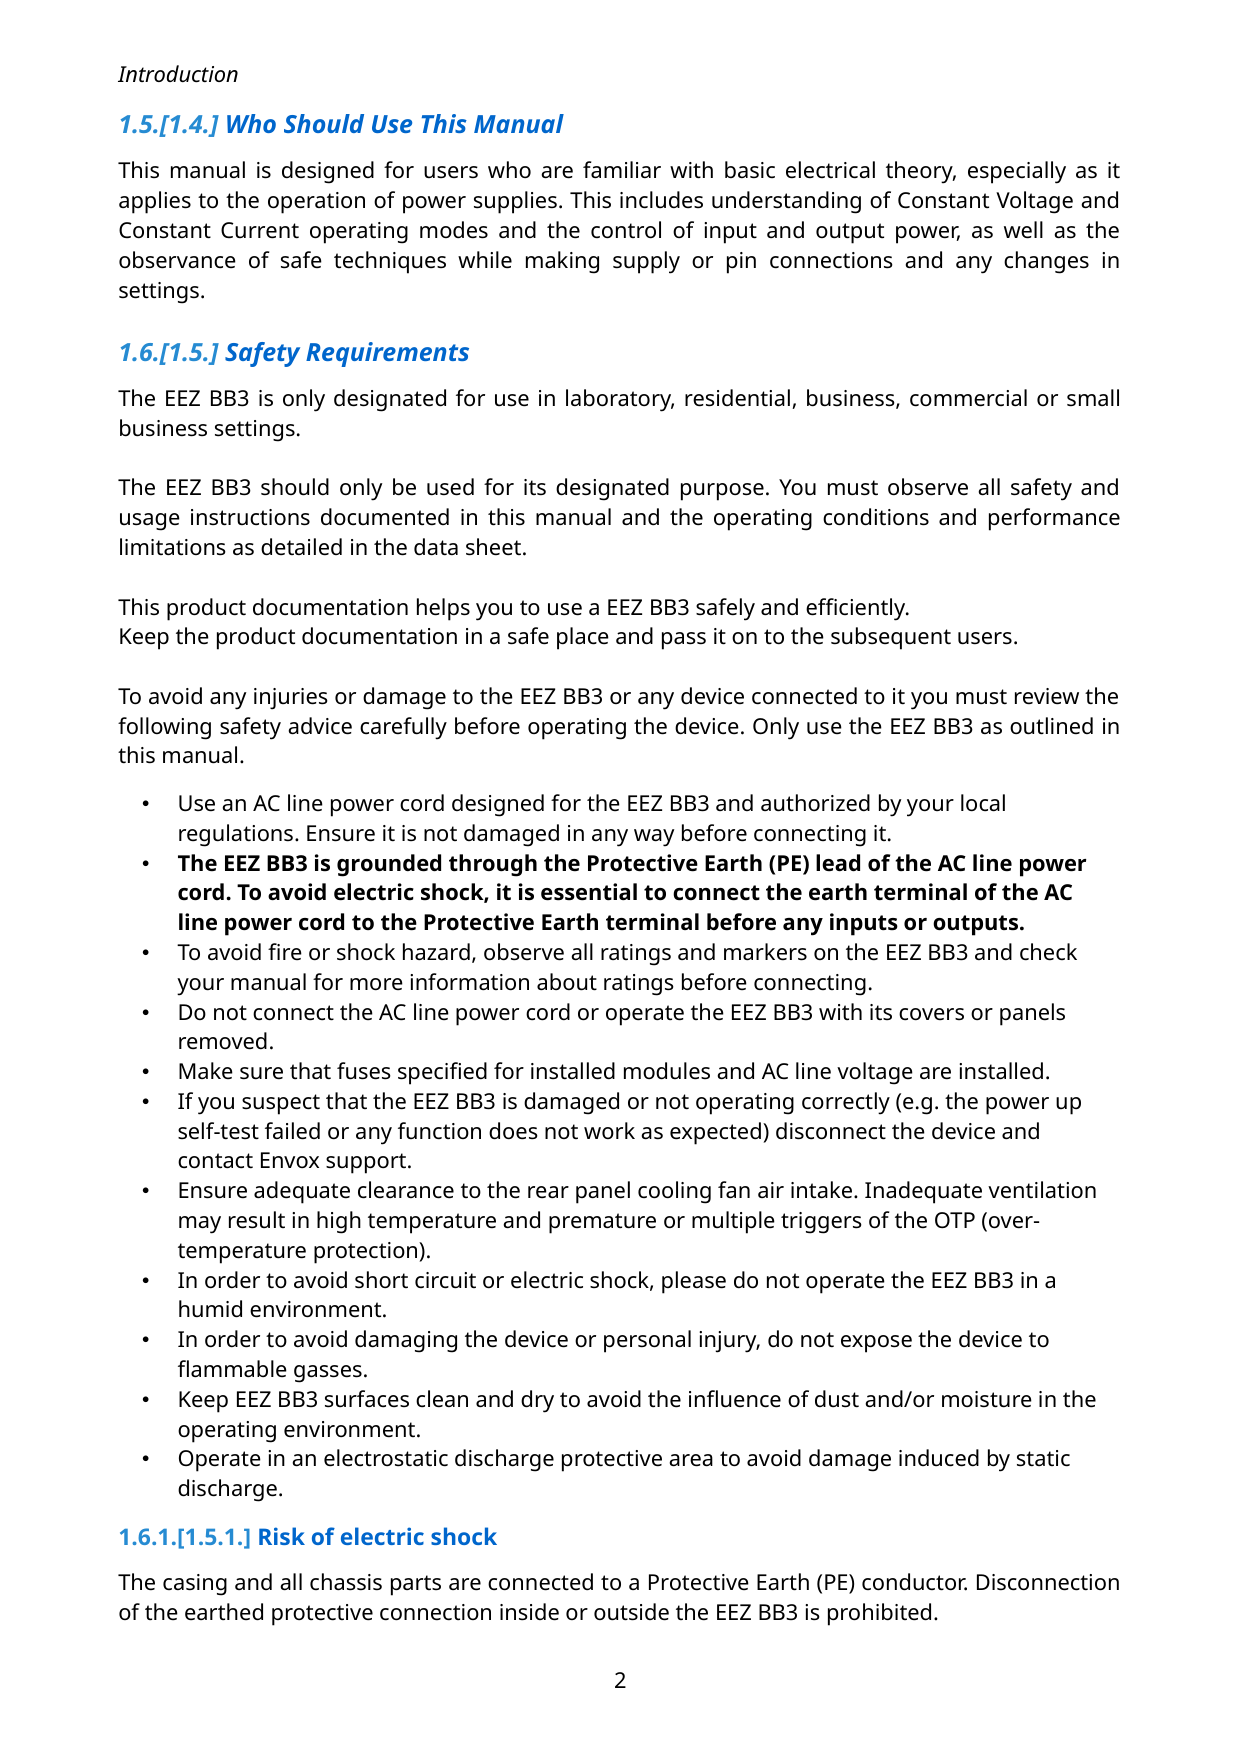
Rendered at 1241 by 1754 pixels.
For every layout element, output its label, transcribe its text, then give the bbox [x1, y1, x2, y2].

list In order to avoid short circuit or electric shock, please do not operate the EEZ BB3 in a humid environment. [142, 1265, 1110, 1324]
list To avoid fire or shock hazard, observe all ratings and markers on the EEZ BB3 and check your manual for more information about ratings before connecting. [142, 937, 1110, 997]
list In order to avoid damaging the device or personal injury, do not expose the device to flammable gasses. [142, 1324, 1110, 1384]
list Operate in an electrostatic discharge protective area to avoid damage induced by static discharge. [142, 1443, 1110, 1503]
list Ensure adequate clearance to the rear panel cooling fan air intake. Inadequate ventilation may result in high temperature and premature or multiple triggers of the OTP (over-temperature protection). [142, 1175, 1110, 1265]
text This product documentation helps you to use a EEZ BB3 safely and efficiently. [118, 592, 1122, 621]
text To avoid any injuries or damage to the EEZ BB3 or any device connected to it you must review the following safety advice carefully before operating the device. Only use the EEZ BB3 as outlined in this manual. [118, 681, 1122, 770]
list If you suspect that the EEZ BB3 is damaged or not operating correctly (e.g. the power up self-test failed or any function does not work as expected) disconnect the device and contact Envox support. [142, 1086, 1110, 1175]
text The casing and all chassis parts are connected to a Protective Earth (PE) conductor. Disconnection of the earthed protective connection inside or outside the EEZ BB3 is prohibited. [118, 1567, 1122, 1626]
text This manual is designed for users who are familiar with basic electrical theory, especially as it applies to the operation of power supplies. This includes understanding of Constant Voltage and Constant Current operating modes and the control of input and output power, as well as the observance of safe techniques while making supply or pin connections and any changes in settings. [118, 155, 1122, 304]
list Keep EEZ BB3 surfaces clean and dry to avoid the influence of dust and/or moisture in the operating environment. [142, 1384, 1110, 1443]
subtitle Safety Requirements [118, 334, 1122, 368]
subtitle Risk of electric shock [118, 1521, 1122, 1552]
text Keep the product documentation in a safe place and pass it on to the subsequent users. [118, 621, 1122, 651]
list Make sure that fuses specified for installed modules and AC line voltage are installed. [142, 1056, 1110, 1086]
list The EEZ BB3 is grounded through the Protective Earth (PE) lead of the AC line power cord. To avoid electric shock, it is essential to connect the earth terminal of the AC line power cord to the Protective Earth terminal before any inputs or outputs. [142, 848, 1110, 937]
list Use an AC line power cord designed for the EEZ BB3 and authorized by your local regulations. Ensure it is not damaged in any way before connecting it. [142, 788, 1110, 848]
list Do not connect the AC line power cord or operate the EEZ BB3 with its covers or panels removed. [142, 997, 1110, 1056]
text The EEZ BB3 is only designated for use in laboratory, residential, business, commercial or small business settings. [118, 383, 1122, 443]
subtitle Who Should Use This Manual [118, 107, 1122, 141]
text The EEZ BB3 should only be used for its designated purpose. You must observe all safety and usage instructions documented in this manual and the operating conditions and performance limitations as detailed in the data sheet. [118, 472, 1122, 562]
